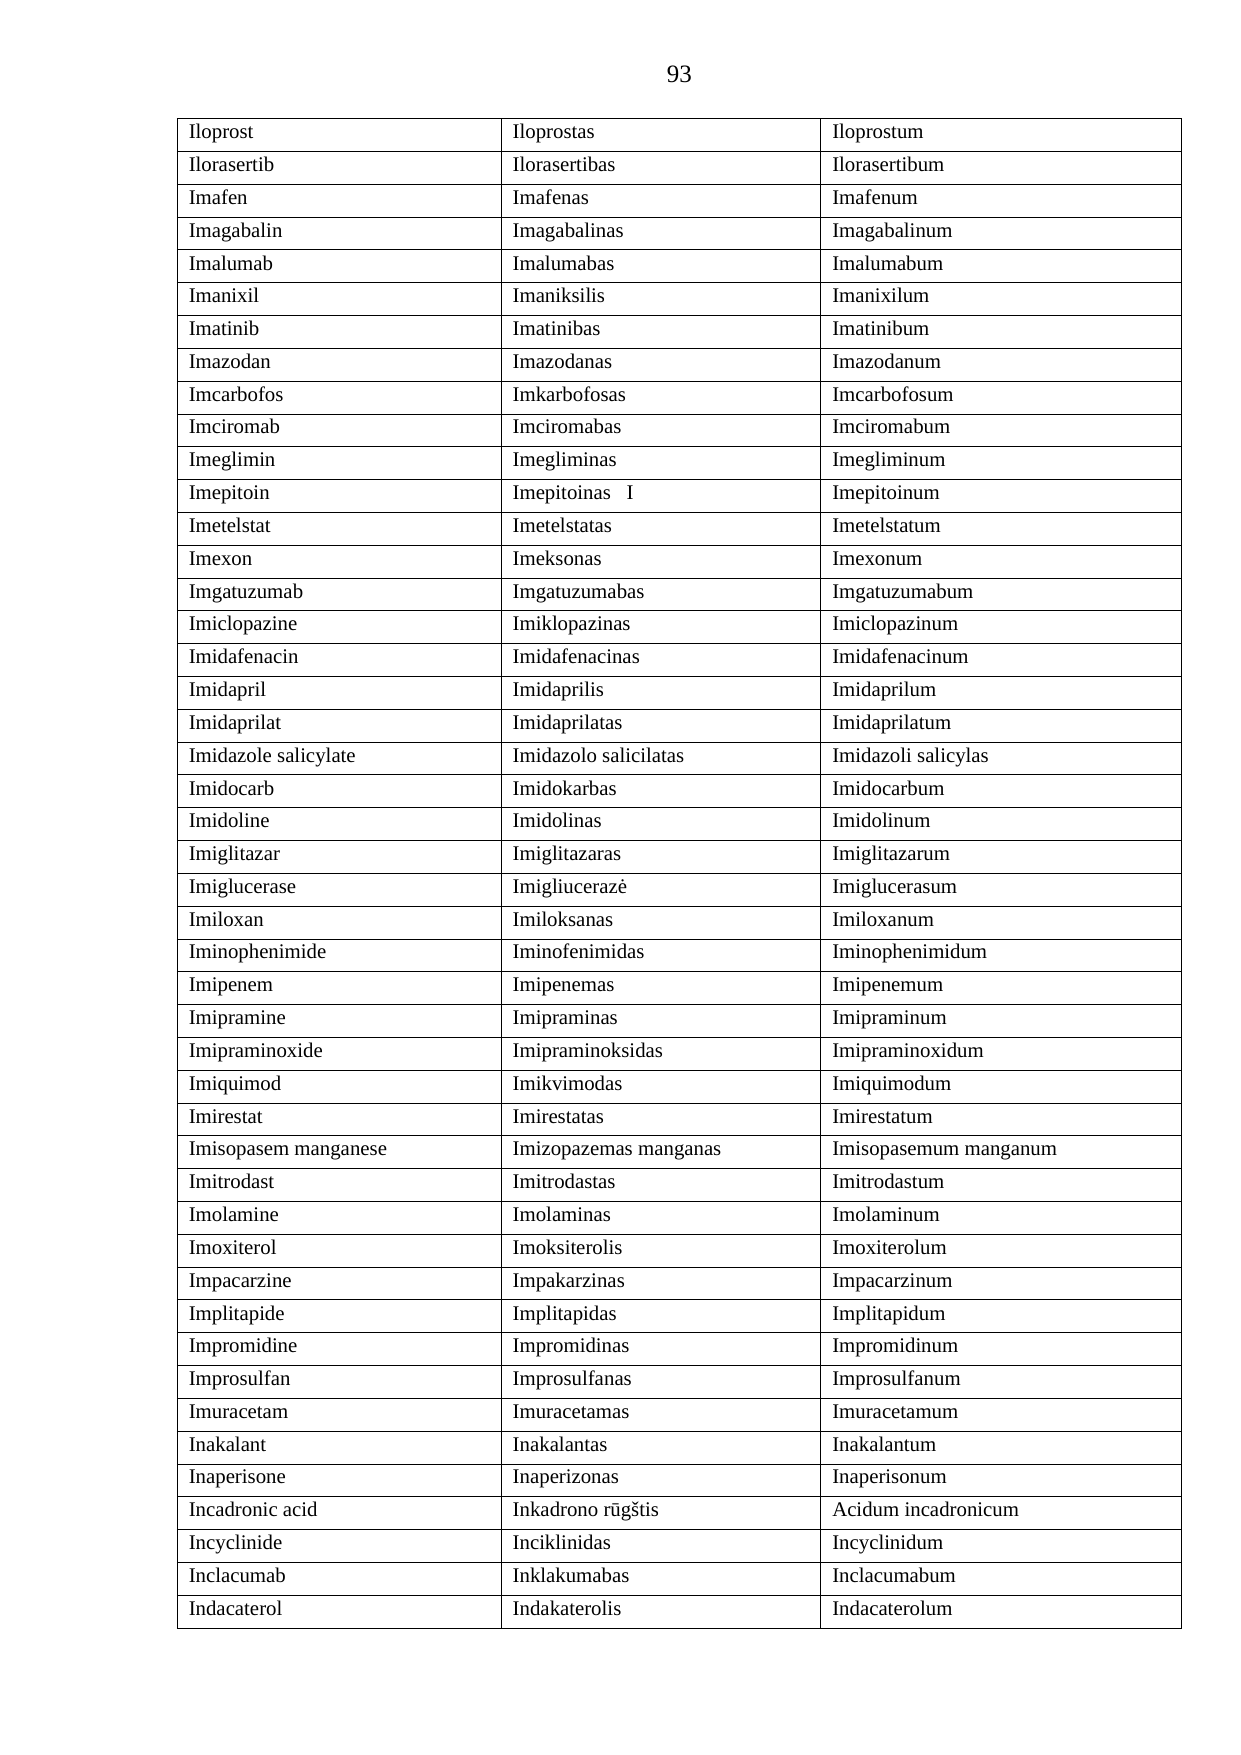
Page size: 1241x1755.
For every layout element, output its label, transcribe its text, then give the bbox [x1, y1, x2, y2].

table_cell Imipraminas [502, 1005, 820, 1037]
table_cell Inaperisone [178, 1465, 501, 1496]
table_cell Imetelstat [178, 513, 501, 545]
table_cell Imidazolo salicilatas [502, 743, 820, 774]
table_cell Imidaprilum [821, 677, 1181, 709]
table_cell Impakarzinas [502, 1268, 820, 1299]
table_cell Imciromab [178, 415, 501, 446]
table_cell Imepitoinas I [502, 480, 820, 512]
table_cell Inclacumab [178, 1563, 501, 1595]
table_cell Imatinibas [502, 316, 820, 348]
table_cell Inklakumabas [502, 1563, 820, 1595]
table_cell Imuracetamas [502, 1399, 820, 1431]
table_cell Imanixilum [821, 283, 1181, 315]
table_cell Incyclinidum [821, 1530, 1181, 1562]
table_cell Imidaprilis [502, 677, 820, 709]
table_cell Imafen [178, 185, 501, 217]
table_cell Impacarzine [178, 1268, 501, 1299]
table_cell Imgatuzumabas [502, 579, 820, 610]
table_cell Imiloxanum [821, 907, 1181, 938]
table_cell Imexonum [821, 546, 1181, 577]
table_cell Imolaminum [821, 1202, 1181, 1234]
table_cell Imepitoinum [821, 480, 1181, 512]
table_cell Imiquimodum [821, 1071, 1181, 1102]
table_cell Imipenem [178, 972, 501, 1004]
table_cell Imirestatum [821, 1104, 1181, 1135]
table_cell Imipraminum [821, 1005, 1181, 1037]
table_cell Imazodanum [821, 349, 1181, 381]
table_cell Imkarbofosas [502, 382, 820, 413]
table_cell Imipramine [178, 1005, 501, 1037]
table_cell Imigliucerazė [502, 874, 820, 906]
table_cell Imcarbofosum [821, 382, 1181, 413]
table_cell Implitapidum [821, 1300, 1181, 1332]
table_cell Imagabalinas [502, 218, 820, 249]
table_cell Imiglucerasum [821, 874, 1181, 906]
table_cell Impromidine [178, 1333, 501, 1365]
table_cell Imiclopazine [178, 611, 501, 643]
table_cell Imoxiterolum [821, 1235, 1181, 1267]
table_cell Iminophenimidum [821, 940, 1181, 971]
table_cell Imidaprilatas [502, 710, 820, 742]
table_cell Imalumabas [502, 250, 820, 282]
table_cell Imipraminoxidum [821, 1038, 1181, 1070]
table_cell Indakaterolis [502, 1596, 820, 1627]
table_cell Inclacumabum [821, 1563, 1181, 1595]
table_cell Iminofenimidas [502, 940, 820, 971]
table_cell Imidolinum [821, 808, 1181, 840]
table_cell Imafenas [502, 185, 820, 217]
table_cell Imiloxan [178, 907, 501, 938]
table_cell Imepitoin [178, 480, 501, 512]
table_cell Imisopasem manganese [178, 1136, 501, 1168]
table_cell Imipenemum [821, 972, 1181, 1004]
table_cell Imegliminum [821, 447, 1181, 479]
table_cell Impromidinum [821, 1333, 1181, 1365]
table_cell Imikvimodas [502, 1071, 820, 1102]
table_cell Imidaprilatum [821, 710, 1181, 742]
table_cell Imciromabas [502, 415, 820, 446]
table_cell Imidocarb [178, 775, 501, 807]
table_cell Imiclopazinum [821, 611, 1181, 643]
table_cell Imiglucerase [178, 874, 501, 906]
table_cell Impromidinas [502, 1333, 820, 1365]
table_cell Imgatuzumabum [821, 579, 1181, 610]
table_cell Imisopasemum manganum [821, 1136, 1181, 1168]
table_cell Imagabalin [178, 218, 501, 249]
table_cell Imidaprilat [178, 710, 501, 742]
table_cell Imalumabum [821, 250, 1181, 282]
table_cell Imidazoli salicylas [821, 743, 1181, 774]
table_cell Inakalantas [502, 1432, 820, 1463]
table_cell Inakalantum [821, 1432, 1181, 1463]
table_cell Imcarbofos [178, 382, 501, 413]
table_cell Imipraminoxide [178, 1038, 501, 1070]
table_cell Imitrodastas [502, 1169, 820, 1201]
table_cell Improsulfanum [821, 1366, 1181, 1398]
table_cell Imexon [178, 546, 501, 577]
table_cell Imaniksilis [502, 283, 820, 315]
table_cell Imagabalinum [821, 218, 1181, 249]
table_cell Imoxiterol [178, 1235, 501, 1267]
table_cell Iloprostas [502, 119, 820, 151]
table_cell Imitrodastum [821, 1169, 1181, 1201]
table_cell Imiquimod [178, 1071, 501, 1102]
table_cell Implitapide [178, 1300, 501, 1332]
table_cell Imeglimin [178, 447, 501, 479]
table_cell Imipenemas [502, 972, 820, 1004]
table_cell Improsulfan [178, 1366, 501, 1398]
table_cell Imirestat [178, 1104, 501, 1135]
table_cell Imatinibum [821, 316, 1181, 348]
table_cell Inciklinidas [502, 1530, 820, 1562]
table_cell Imetelstatum [821, 513, 1181, 545]
table_cell Ilorasertibum [821, 152, 1181, 184]
table_cell Imidazole salicylate [178, 743, 501, 774]
table_cell Indacaterol [178, 1596, 501, 1627]
table_cell Iloprost [178, 119, 501, 151]
table_cell Imirestatas [502, 1104, 820, 1135]
table_cell Imidocarbum [821, 775, 1181, 807]
table_cell Imiglitazaras [502, 841, 820, 873]
table_cell Impacarzinum [821, 1268, 1181, 1299]
table_cell Imidafenacin [178, 644, 501, 676]
table_cell Imanixil [178, 283, 501, 315]
table_cell Imiklopazinas [502, 611, 820, 643]
table_cell Imgatuzumab [178, 579, 501, 610]
table_cell Imciromabum [821, 415, 1181, 446]
table_cell Imidafenacinas [502, 644, 820, 676]
table_cell Imidapril [178, 677, 501, 709]
table_cell Imazodanas [502, 349, 820, 381]
table_cell Imatinib [178, 316, 501, 348]
table_cell Ilorasertibas [502, 152, 820, 184]
table_cell Incadronic acid [178, 1497, 501, 1529]
table_cell Imeksonas [502, 546, 820, 577]
table_cell Inakalant [178, 1432, 501, 1463]
table_cell Imizopazemas manganas [502, 1136, 820, 1168]
table_cell Imidoline [178, 808, 501, 840]
table_cell Imiloksanas [502, 907, 820, 938]
table_cell Imidafenacinum [821, 644, 1181, 676]
table_cell Imazodan [178, 349, 501, 381]
table_cell Imoksiterolis [502, 1235, 820, 1267]
table_cell Inaperizonas [502, 1465, 820, 1496]
table_cell Imidokarbas [502, 775, 820, 807]
table_cell Iloprostum [821, 119, 1181, 151]
table_cell Inkadrono rūgštis [502, 1497, 820, 1529]
table_cell Imetelstatas [502, 513, 820, 545]
table_cell Imolamine [178, 1202, 501, 1234]
table_cell Imiglitazar [178, 841, 501, 873]
table_cell Imegliminas [502, 447, 820, 479]
table_cell Iminophenimide [178, 940, 501, 971]
table_cell Ilorasertib [178, 152, 501, 184]
table_cell Imiglitazarum [821, 841, 1181, 873]
table_cell Imuracetam [178, 1399, 501, 1431]
table_cell Imafenum [821, 185, 1181, 217]
table_cell Inaperisonum [821, 1465, 1181, 1496]
table_cell Incyclinide [178, 1530, 501, 1562]
table_cell Imitrodast [178, 1169, 501, 1201]
table_cell Acidum incadronicum [821, 1497, 1181, 1529]
table_cell Imipraminoksidas [502, 1038, 820, 1070]
table_cell Indacaterolum [821, 1596, 1181, 1627]
table_cell Imalumab [178, 250, 501, 282]
table_cell Imuracetamum [821, 1399, 1181, 1431]
table_cell Imidolinas [502, 808, 820, 840]
table_cell Implitapidas [502, 1300, 820, 1332]
table_cell Improsulfanas [502, 1366, 820, 1398]
table_cell Imolaminas [502, 1202, 820, 1234]
